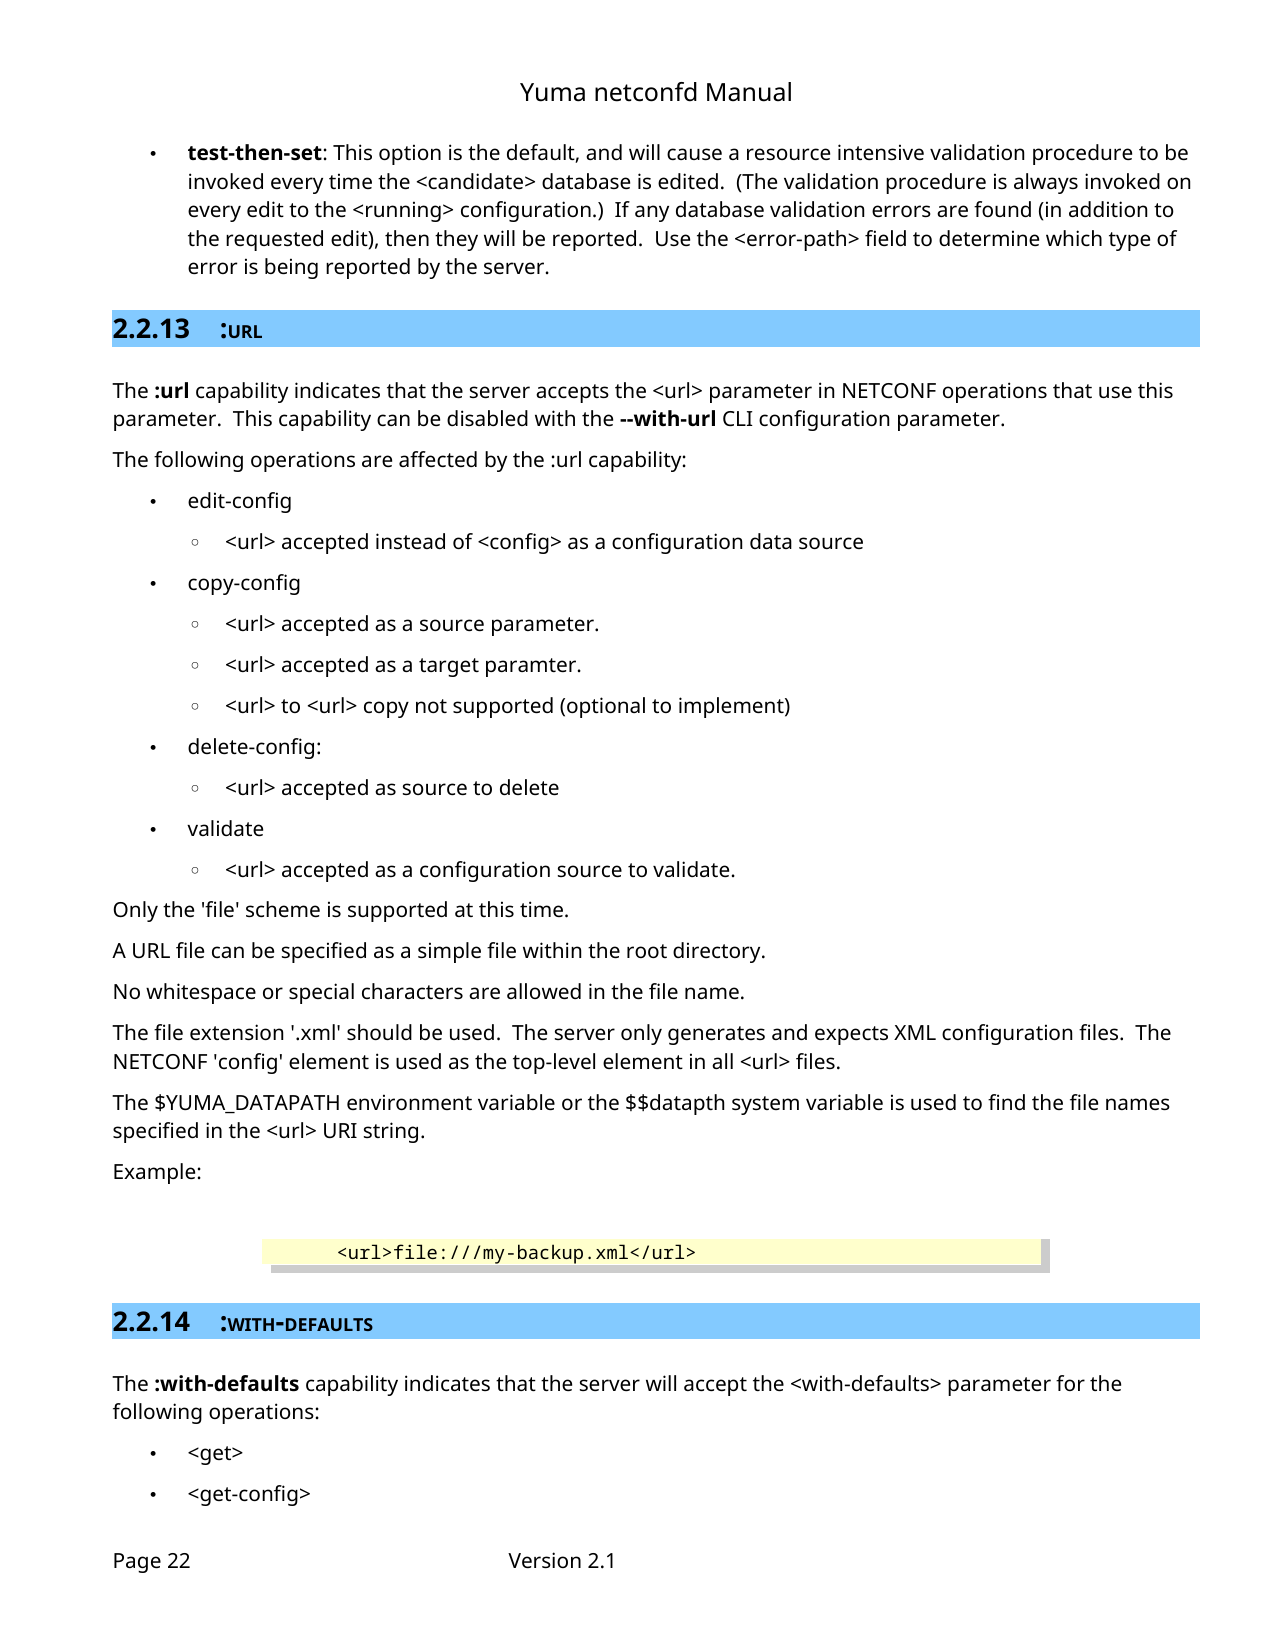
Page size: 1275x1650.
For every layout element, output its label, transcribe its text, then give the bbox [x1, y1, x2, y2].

subtitle :with-defaults [112, 1303, 1200, 1339]
text Example: [112, 1157, 1200, 1186]
subtitle :url [112, 310, 1200, 347]
list <get-config> [150, 1479, 1200, 1507]
list <url> accepted instead of <config> as a configuration data source [187, 527, 1200, 556]
list <url> accepted as a configuration source to validate. [187, 855, 1200, 883]
list copy-config [150, 568, 1200, 597]
list delete-config: [150, 732, 1200, 760]
text The $YUMA_DATAPATH environment variable or the $$datapth system variable is used to find the file names specified in the <url> URI string. [112, 1088, 1200, 1145]
text The file extension '.xml' should be used. The server only generates and expects XML configuration files. The NETCONF 'config' element is used as the top-level element in all <url> files. [112, 1018, 1200, 1075]
text The following operations are affected by the :url capability: [112, 445, 1200, 474]
list test-then-set: This option is the default, and will cause a resource intensive validation procedure to be invoked every time the <candidate> database is edited. (The validation procedure is always invoked on every edit to the <running> configuration.) If any database validation errors are found (in addition to the requested edit), then they will be reported. Use the <error-path> field to determine which type of error is being reported by the server. [150, 138, 1200, 281]
text The :url capability indicates that the server accepts the <url> parameter in NETCONF operations that use this parameter. This capability can be disabled with the --with-url CLI configuration parameter. [112, 376, 1200, 433]
list <url> accepted as source to delete [187, 773, 1200, 801]
list <url> accepted as a source parameter. [187, 609, 1200, 637]
list edit-config [150, 486, 1200, 515]
list <url> to <url> copy not supported (optional to implement) [187, 691, 1200, 719]
list validate [150, 814, 1200, 842]
text The :with-defaults capability indicates that the server will accept the <with-defaults> parameter for the following operations: [112, 1369, 1200, 1426]
list <url> accepted as a target paramter. [187, 650, 1200, 678]
text <url>file:///my-backup.xml</url> [262, 1239, 1041, 1264]
text A URL file can be specified as a simple file within the root directory. [112, 937, 1200, 965]
text Only the 'file' scheme is supported at this time. [112, 896, 1200, 924]
list <get> [150, 1438, 1200, 1467]
text No whitespace or special characters are allowed in the file name. [112, 977, 1200, 1006]
